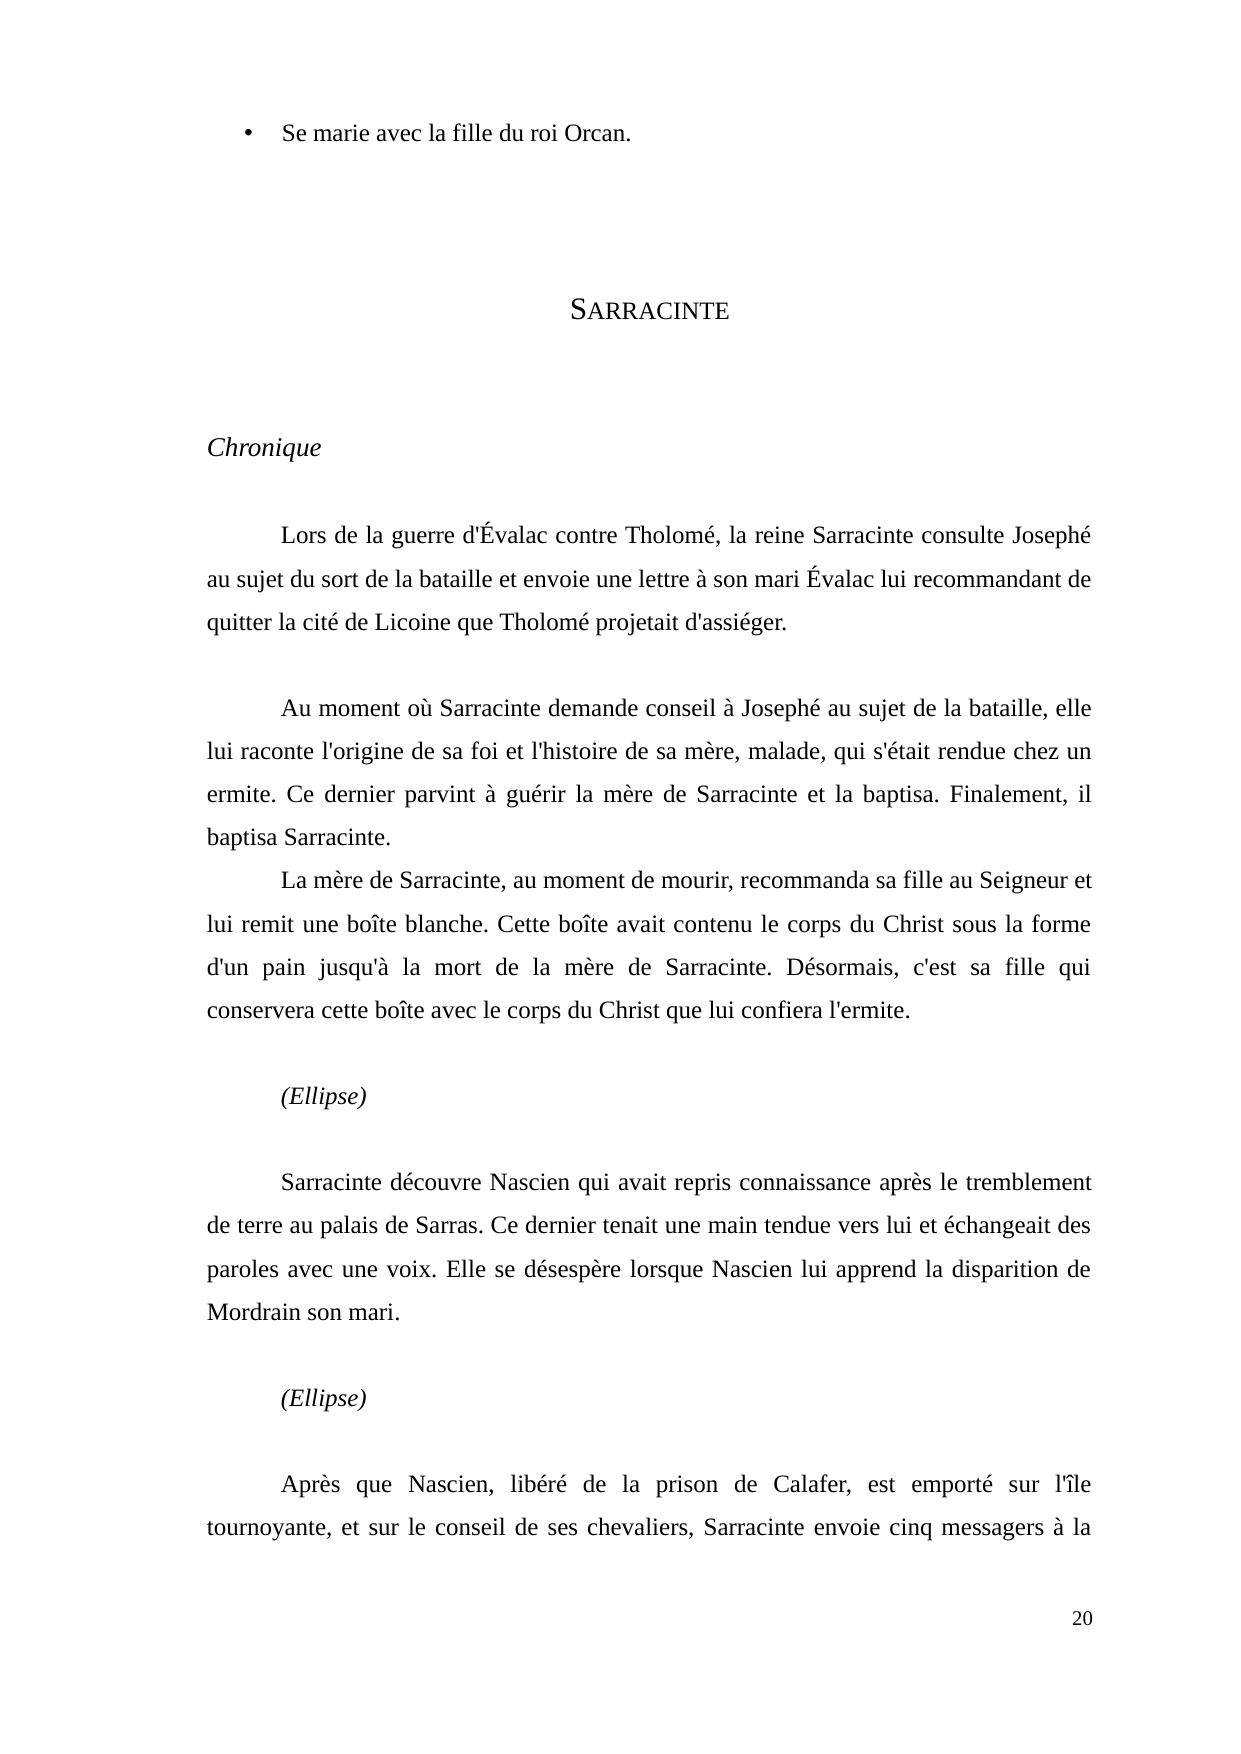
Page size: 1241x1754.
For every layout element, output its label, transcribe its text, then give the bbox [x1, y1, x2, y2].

text Au moment où Sarracinte demande conseil à Josephé au sujet de la bataille, elle lui raconte l'origine de sa foi et l'histoire de sa mère, malade, qui s'était rendue chez un ermite. Ce dernier parvint à guérir la mère de Sarracinte et la baptisa. Finalement, il baptisa Sarracinte. [207, 693, 1093, 851]
text (Ellipse) [207, 1383, 1093, 1412]
text Sarracinte [207, 291, 1093, 327]
text La mère de Sarracinte, au moment de mourir, recommanda sa fille au Seigneur et lui remit une boîte blanche. Cette boîte avait contenu le corps du Christ sous la forme d'un pain jusqu'à la mort de la mère de Sarracinte. Désormais, c'est sa fille qui conservera cette boîte avec le corps du Christ que lui confiera l'ermite. [207, 866, 1093, 1024]
list Se marie avec la fille du roi Orcan. [244, 118, 1093, 147]
text Sarracinte découvre Nascien qui avait repris connaissance après le tremblement de terre au palais de Sarras. Ce dernier tenait une main tendue vers lui et échangeait des paroles avec une voix. Elle se désespère lorsque Nascien lui apprend la disparition de Mordrain son mari. [207, 1167, 1093, 1326]
text (Ellipse) [207, 1081, 1093, 1110]
text Lors de la guerre d'Évalac contre Tholomé, la reine Sarracinte consulte Josephé au sujet du sort de la bataille et envoie une lettre à son mari Évalac lui recommandant de quitter la cité de Licoine que Tholomé projetait d'assiéger. [207, 521, 1093, 636]
text Chronique [207, 431, 1093, 462]
text Après que Nascien, libéré de la prison de Calafer, est emporté sur l'île tournoyante, et sur le conseil de ses chevaliers, Sarracinte envoie cinq messagers à la [207, 1469, 1093, 1541]
